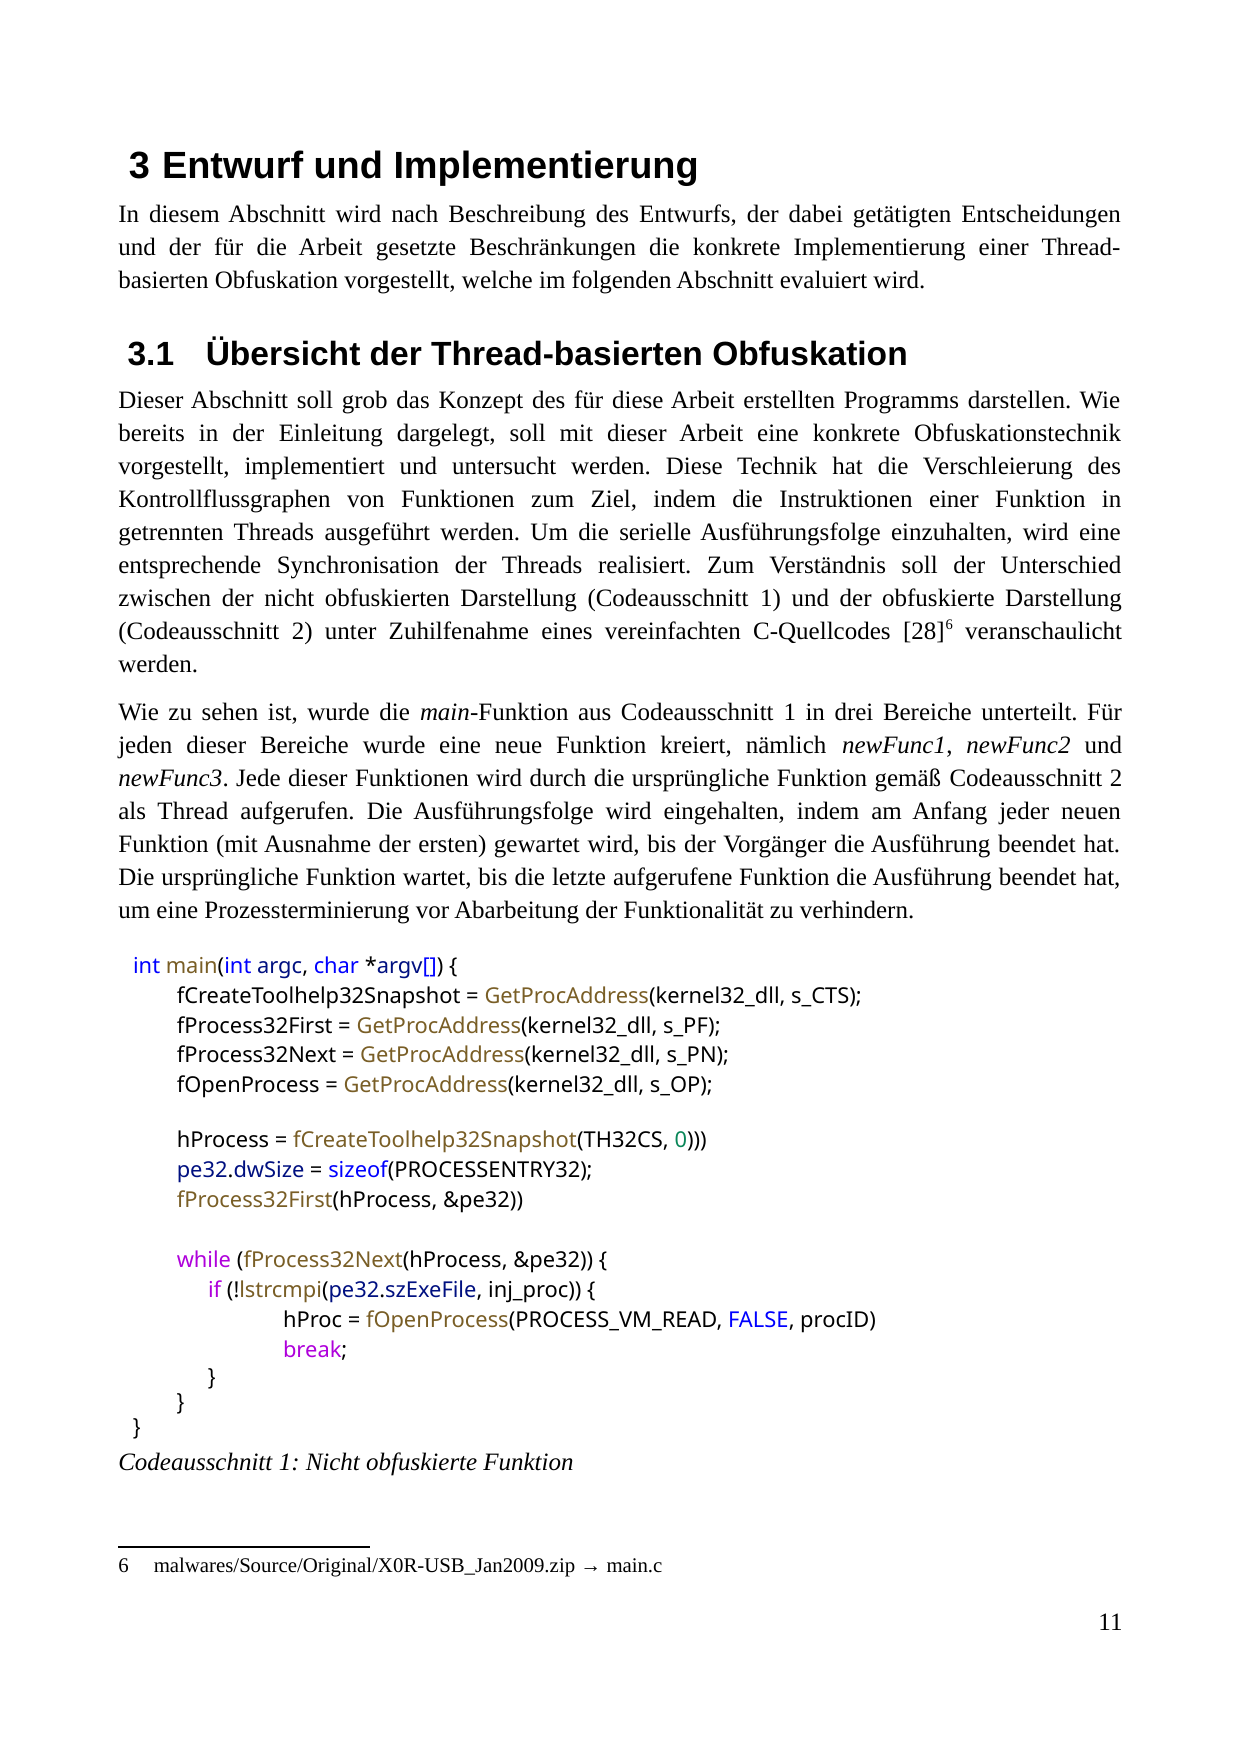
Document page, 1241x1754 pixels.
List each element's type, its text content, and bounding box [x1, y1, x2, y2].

text Codeausschnitt 1: Nicht obfuskierte Funktion [118, 955, 1012, 1476]
text malwares/Source/Original/X0R-USB_Jan2009.zip → main.c [118, 1553, 1122, 1577]
subtitle Entwurf und Implementierung [118, 143, 1122, 187]
text Dieser Abschnitt soll grob das Konzept des für diese Arbeit erstellten Programms darstellen. Wie bereits in der Einleitung dargelegt, soll mit dieser Arbeit eine konkrete Obfuskationstechnik vorgestellt, implementiert und untersucht werden. Diese Technik hat die Verschleierung des Kontrollflussgraphen von Funktionen zum Ziel, indem die Instruktionen einer Funktion in getrennten Threads ausgeführt werden. Um die serielle Ausführungsfolge einzuhalten, wird eine entsprechende Synchronisation der Threads realisiert. Zum Verständnis soll der Unterschied zwischen der nicht obfuskierten Darstellung (Codeausschnitt 1) und der obfuskierte Darstellung (Codeausschnitt 2) unter Zuhilfenahme eines vereinfachten C-Quellcodes [28] veranschaulicht werden. [118, 385, 1122, 678]
subtitle Übersicht der Thread-basierten Obfuskation [118, 334, 1122, 372]
text Wie zu sehen ist, wurde die main-Funktion aus Codeausschnitt 1 in drei Bereiche unterteilt. Für jeden dieser Bereiche wurde eine neue Funktion kreiert, nämlich newFunc1, newFunc2 und newFunc3. Jede dieser Funktionen wird durch die ursprüngliche Funktion gemäß Codeausschnitt 2 als Thread aufgerufen. Die Ausführungsfolge wird eingehalten, indem am Anfang jeder neuen Funktion (mit Ausnahme der ersten) gewartet wird, bis der Vorgänger die Ausführung beendet hat. Die ursprüngliche Funktion wartet, bis die letzte aufgerufene Funktion die Ausführung beendet hat, um eine Prozessterminierung vor Abarbeitung der Funktionalität zu verhindern. [118, 697, 1122, 923]
text In diesem Abschnitt wird nach Beschreibung des Entwurfs, der dabei getätigten Entscheidungen und der für die Arbeit gesetzte Beschränkungen die konkrete Implementierung einer Thread-basierten Obfuskation vorgestellt, welche im folgenden Abschnitt evaluiert wird. [118, 199, 1122, 294]
